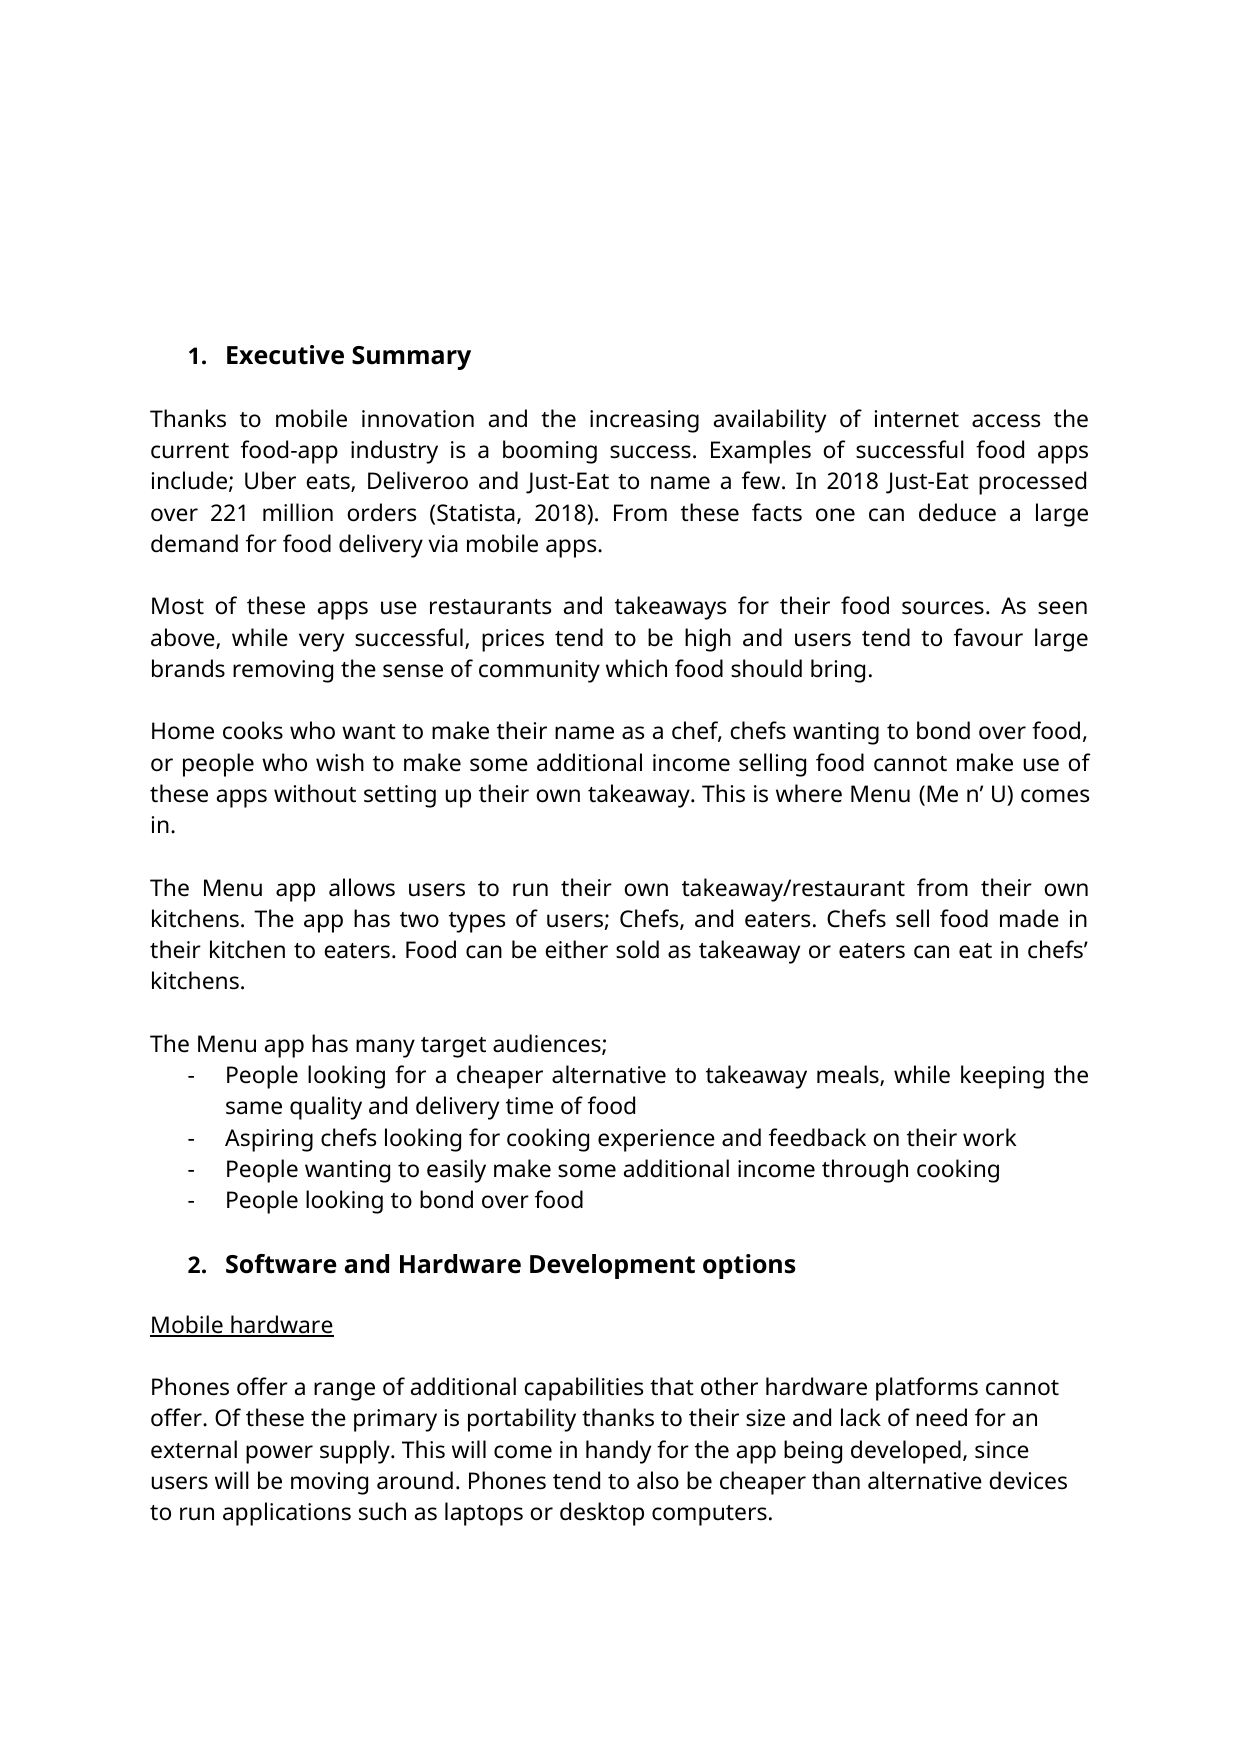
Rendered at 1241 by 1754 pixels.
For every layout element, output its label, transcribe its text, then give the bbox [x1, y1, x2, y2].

text Most of these apps use restaurants and takeaways for their food sources. As seen above, while very successful, prices tend to be high and users tend to favour large brands removing the sense of community which food should bring. [150, 590, 1090, 684]
list People looking to bond over food [187, 1184, 1090, 1215]
list Executive Summary [187, 337, 1090, 372]
text Home cooks who want to make their name as a chef, chefs wanting to bond over food, or people who wish to make some additional income selling food cannot make use of these apps without setting up their own takeaway. This is where Menu (Me n’ U) comes in. [150, 715, 1090, 840]
list Aspiring chefs looking for cooking experience and feedback on their work [187, 1122, 1090, 1153]
text Thanks to mobile innovation and the increasing availability of internet access the current food-app industry is a booming success. Examples of successful food apps include; Uber eats, Deliveroo and Just-Eat to name a few. In 2018 Just-Eat processed over 221 million orders (Statista, 2018). From these facts one can deduce a large demand for food delivery via mobile apps. [150, 403, 1090, 559]
text The Menu app allows users to run their own takeaway/restaurant from their own kitchens. The app has two types of users; Chefs, and eaters. Chefs sell food made in their kitchen to eaters. Food can be either sold as takeaway or eaters can eat in chefs’ kitchens. [150, 872, 1090, 997]
text Phones offer a range of additional capabilities that other hardware platforms cannot offer. Of these the primary is portability thanks to their size and lack of need for an external power supply. This will come in handy for the app being developed, since users will be moving around. Phones tend to also be cheaper than alternative devices to run applications such as laptops or desktop computers. [150, 1371, 1090, 1527]
text Mobile hardware [150, 1309, 1090, 1340]
list People looking for a cheaper alternative to takeaway meals, while keeping the same quality and delivery time of food [187, 1059, 1090, 1122]
text The Menu app has many target audiences; [150, 1028, 1090, 1059]
list Software and Hardware Development options [187, 1247, 1090, 1281]
list People wanting to easily make some additional income through cooking [187, 1153, 1090, 1184]
